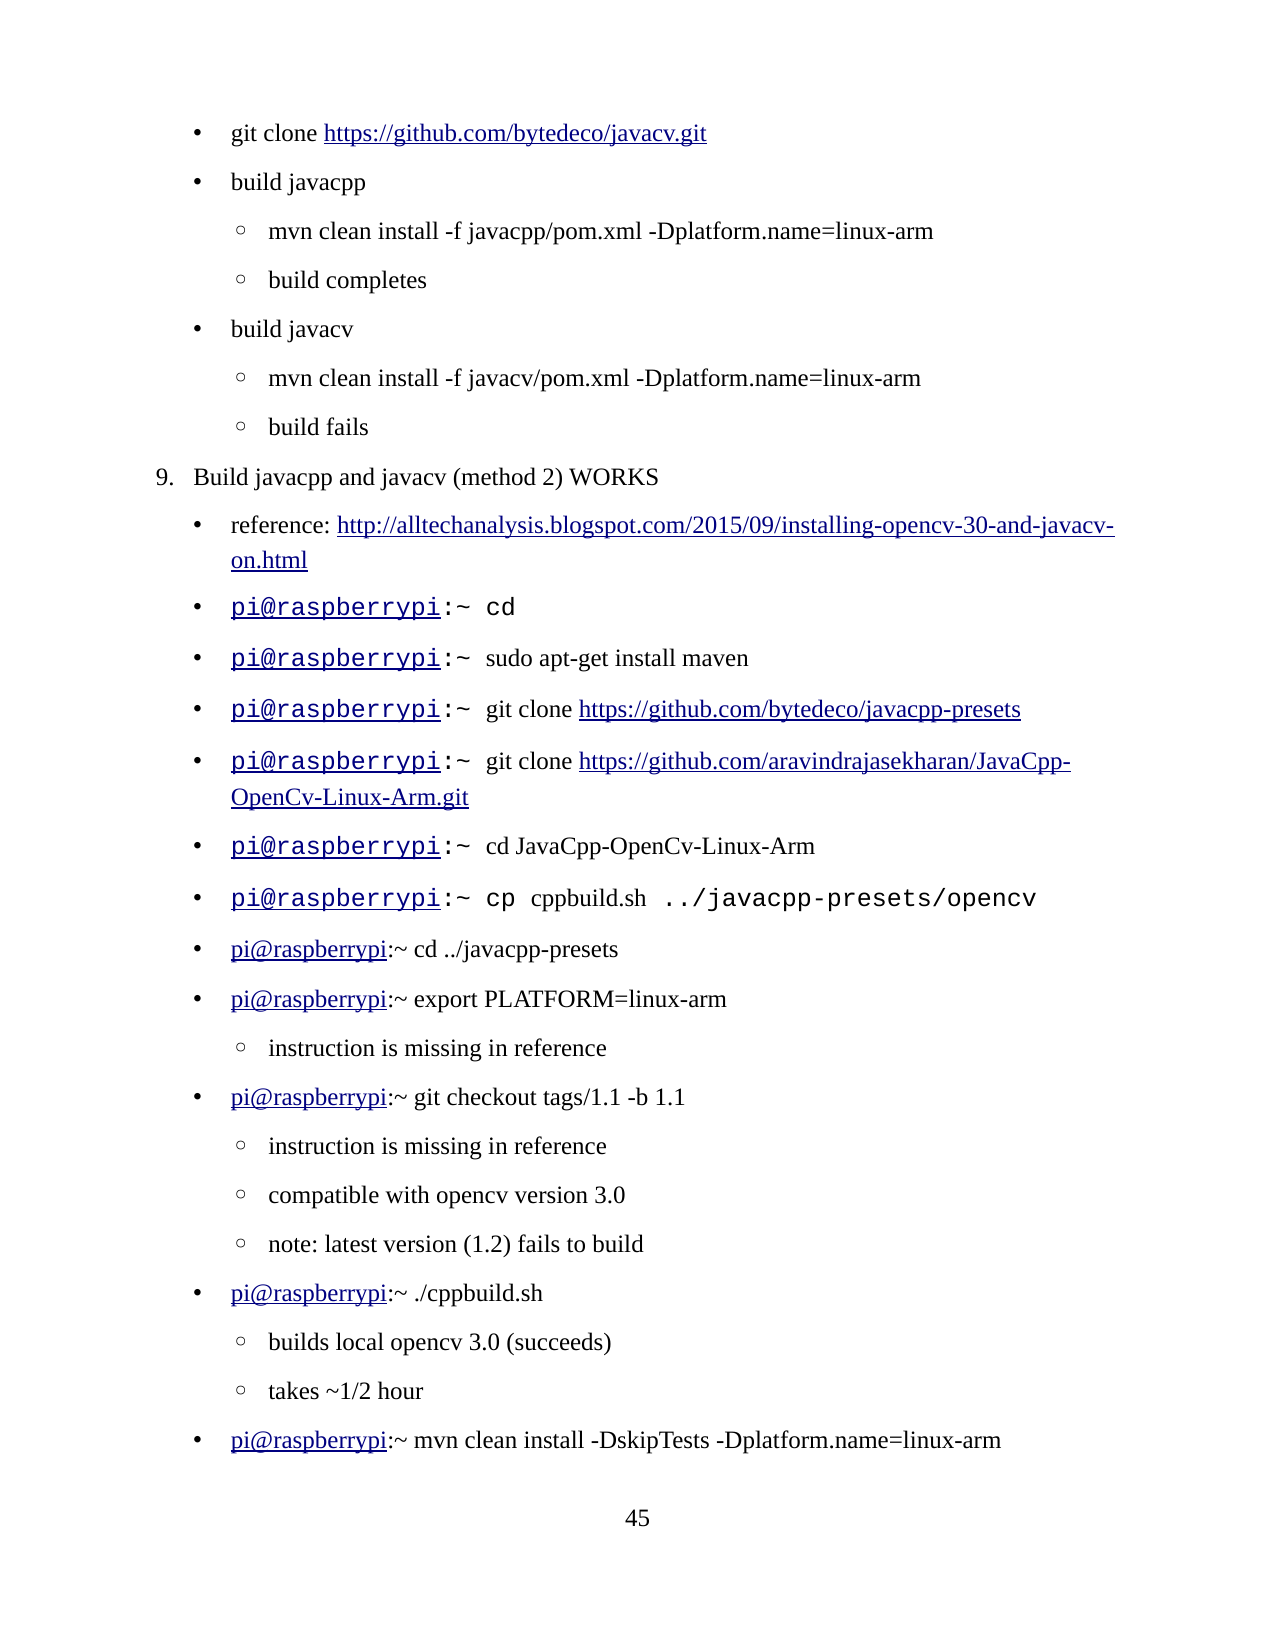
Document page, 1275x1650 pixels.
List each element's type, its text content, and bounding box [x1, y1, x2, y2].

list note: latest version (1.2) fails to build [231, 1229, 1157, 1258]
list Build javacpp and javacv (method 2) WORKS [156, 462, 1157, 490]
list builds local opencv 3.0 (succeeds) [231, 1327, 1157, 1356]
list pi@raspberrypi:~ git clone https://github.com/bytedeco/javacpp-presets [193, 694, 1157, 725]
list build completes [231, 265, 1157, 294]
list pi@raspberrypi:~ cd [193, 594, 1157, 622]
list pi@raspberrypi:~ cd JavaCpp-OpenCv-Linux-Arm [193, 831, 1157, 862]
list pi@raspberrypi:~ sudo apt-get install maven [193, 643, 1157, 673]
list build fails [231, 412, 1157, 441]
list mvn clean install -f javacv/pom.xml -Dplatform.name=linux-arm [231, 363, 1157, 392]
list takes ~1/2 hour [231, 1376, 1157, 1405]
list pi@raspberrypi:~ git checkout tags/1.1 -b 1.1 [193, 1082, 1157, 1111]
list instruction is missing in reference [231, 1033, 1157, 1061]
list instruction is missing in reference [231, 1131, 1157, 1159]
list build javacpp [193, 167, 1157, 196]
list pi@raspberrypi:~ cd ../javacpp-presets [193, 934, 1157, 963]
list pi@raspberrypi:~ ./cppbuild.sh [193, 1278, 1157, 1307]
list pi@raspberrypi:~ export PLATFORM=linux-arm [193, 984, 1157, 1012]
list build javacv [193, 314, 1157, 343]
list git clone https://github.com/bytedeco/javacv.git [193, 118, 1157, 147]
list mvn clean install -f javacpp/pom.xml -Dplatform.name=linux-arm [231, 216, 1157, 245]
list pi@raspberrypi:~ git clone https://github.com/aravindrajasekharan/JavaCpp-OpenCv-Linux-Arm.git [193, 746, 1157, 811]
list pi@raspberrypi:~ mvn clean install -DskipTests -Dplatform.name=linux-arm [193, 1425, 1157, 1454]
list pi@raspberrypi:~ cp cppbuild.sh ../javacpp-presets/opencv [193, 883, 1157, 914]
list reference: http://alltechanalysis.blogspot.com/2015/09/installing-opencv-30-and-javacv-on.html [193, 511, 1157, 574]
list compatible with opencv version 3.0 [231, 1180, 1157, 1209]
